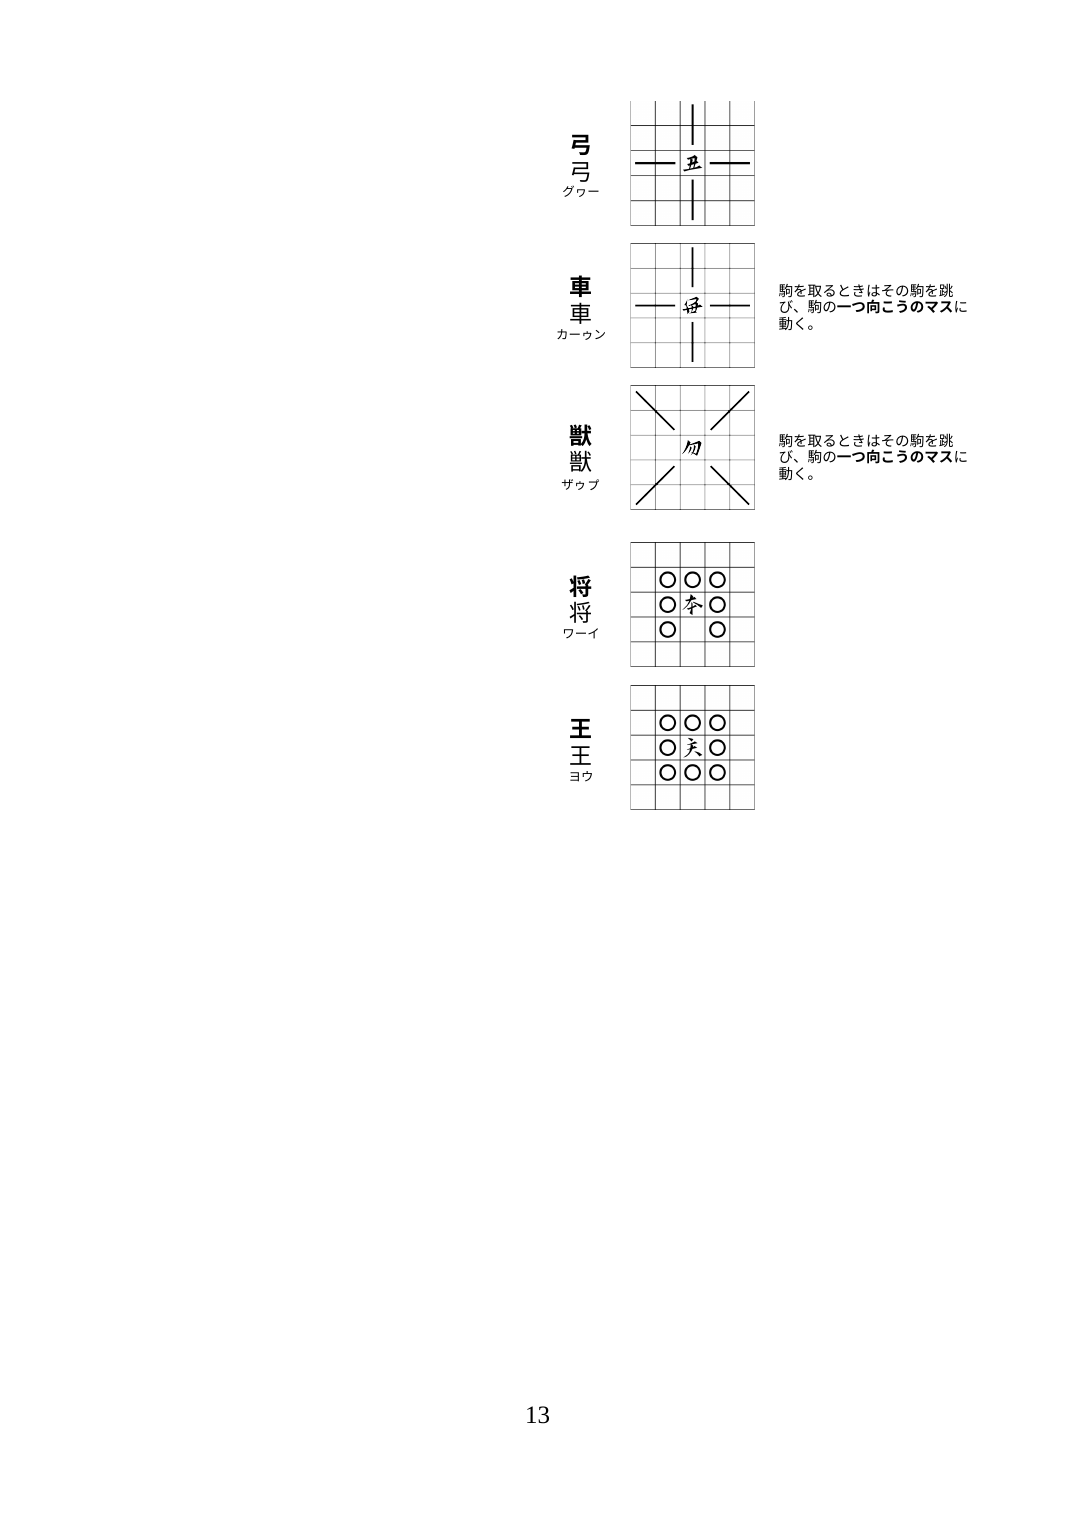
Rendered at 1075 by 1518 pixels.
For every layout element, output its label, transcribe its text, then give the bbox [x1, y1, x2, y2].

table_cell [773, 95, 985, 237]
table_cell 将 将 ワーイ [549, 537, 612, 678]
table_cell 駒を取るときはその駒を跳び、駒の一つ向こうのマスに動く。 [773, 238, 985, 379]
table_cell [773, 680, 985, 821]
table_cell [613, 680, 772, 821]
table_cell [613, 238, 772, 379]
table_cell 駒を取るときはその駒を跳び、駒の一つ向こうのマスに動く。 [773, 380, 985, 536]
picture [630, 243, 755, 368]
picture [630, 101, 755, 226]
table_cell 車 車 カーゥン [549, 238, 612, 379]
table_cell [773, 537, 985, 678]
table_cell [532, 89, 542, 828]
table_cell [89, 89, 531, 828]
table_cell 弓 弓 グヮー [549, 95, 612, 237]
table_cell 獣 獣 ザゥㇷ゚ [549, 380, 612, 536]
picture [630, 385, 755, 510]
table_cell [613, 537, 772, 678]
table_cell [543, 89, 985, 828]
table_cell 王 王 ヨウ [549, 680, 612, 821]
table_cell [613, 380, 772, 536]
table_cell [613, 95, 772, 237]
picture [630, 542, 755, 667]
picture [630, 685, 755, 810]
